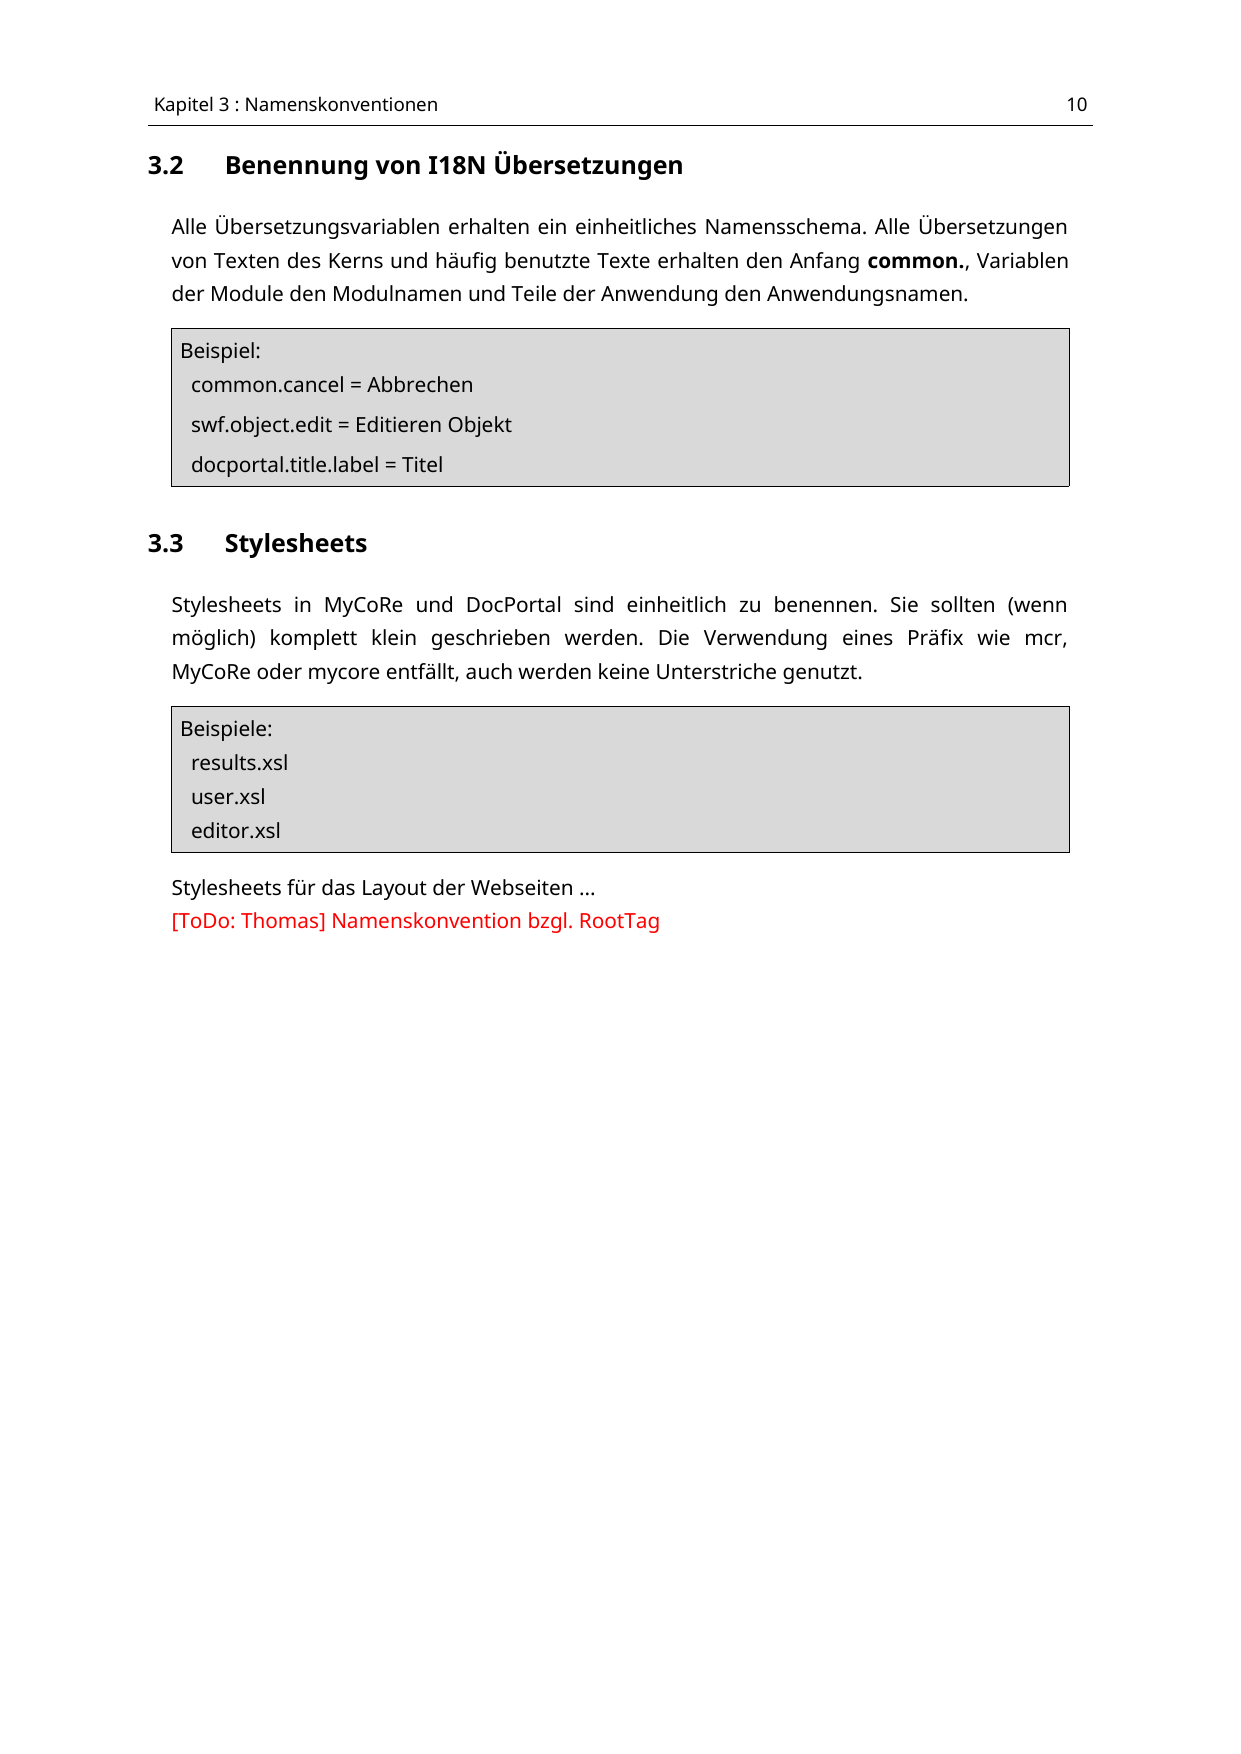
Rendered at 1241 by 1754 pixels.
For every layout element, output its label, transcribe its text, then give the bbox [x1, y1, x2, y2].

text Beispiel: common.cancel = Abbrechen [172, 329, 1069, 398]
text Stylesheets für das Layout der Webseiten ... [ToDo: Thomas] Namenskonvention bzgl. RootTag [171, 873, 1069, 935]
text Beispiele: results.xsl user.xsl editor.xsl [172, 707, 1069, 852]
text docportal.title.label = Titel [172, 441, 1069, 486]
subtitle Benennung von I18N Übersetzungen [148, 148, 1092, 182]
text swf.object.edit = Editieren Objekt [172, 402, 1069, 438]
text Alle Übersetzungsvariablen erhalten ein einheitliches Namensschema. Alle Übersetzungen von Texten des Kerns und häufig benutzte Texte erhalten den Anfang common., Variablen der Module den Modulnamen und Teile der Anwendung den Anwendungsnamen. [171, 212, 1069, 308]
text Stylesheets in MyCoRe und DocPortal sind einheitlich zu benennen. Sie sollten (wenn möglich) komplett klein geschrieben werden. Die Verwendung eines Präfix wie mcr, MyCoRe oder mycore entfällt, auch werden keine Unterstriche genutzt. [171, 590, 1069, 686]
subtitle Stylesheets [148, 525, 1092, 559]
